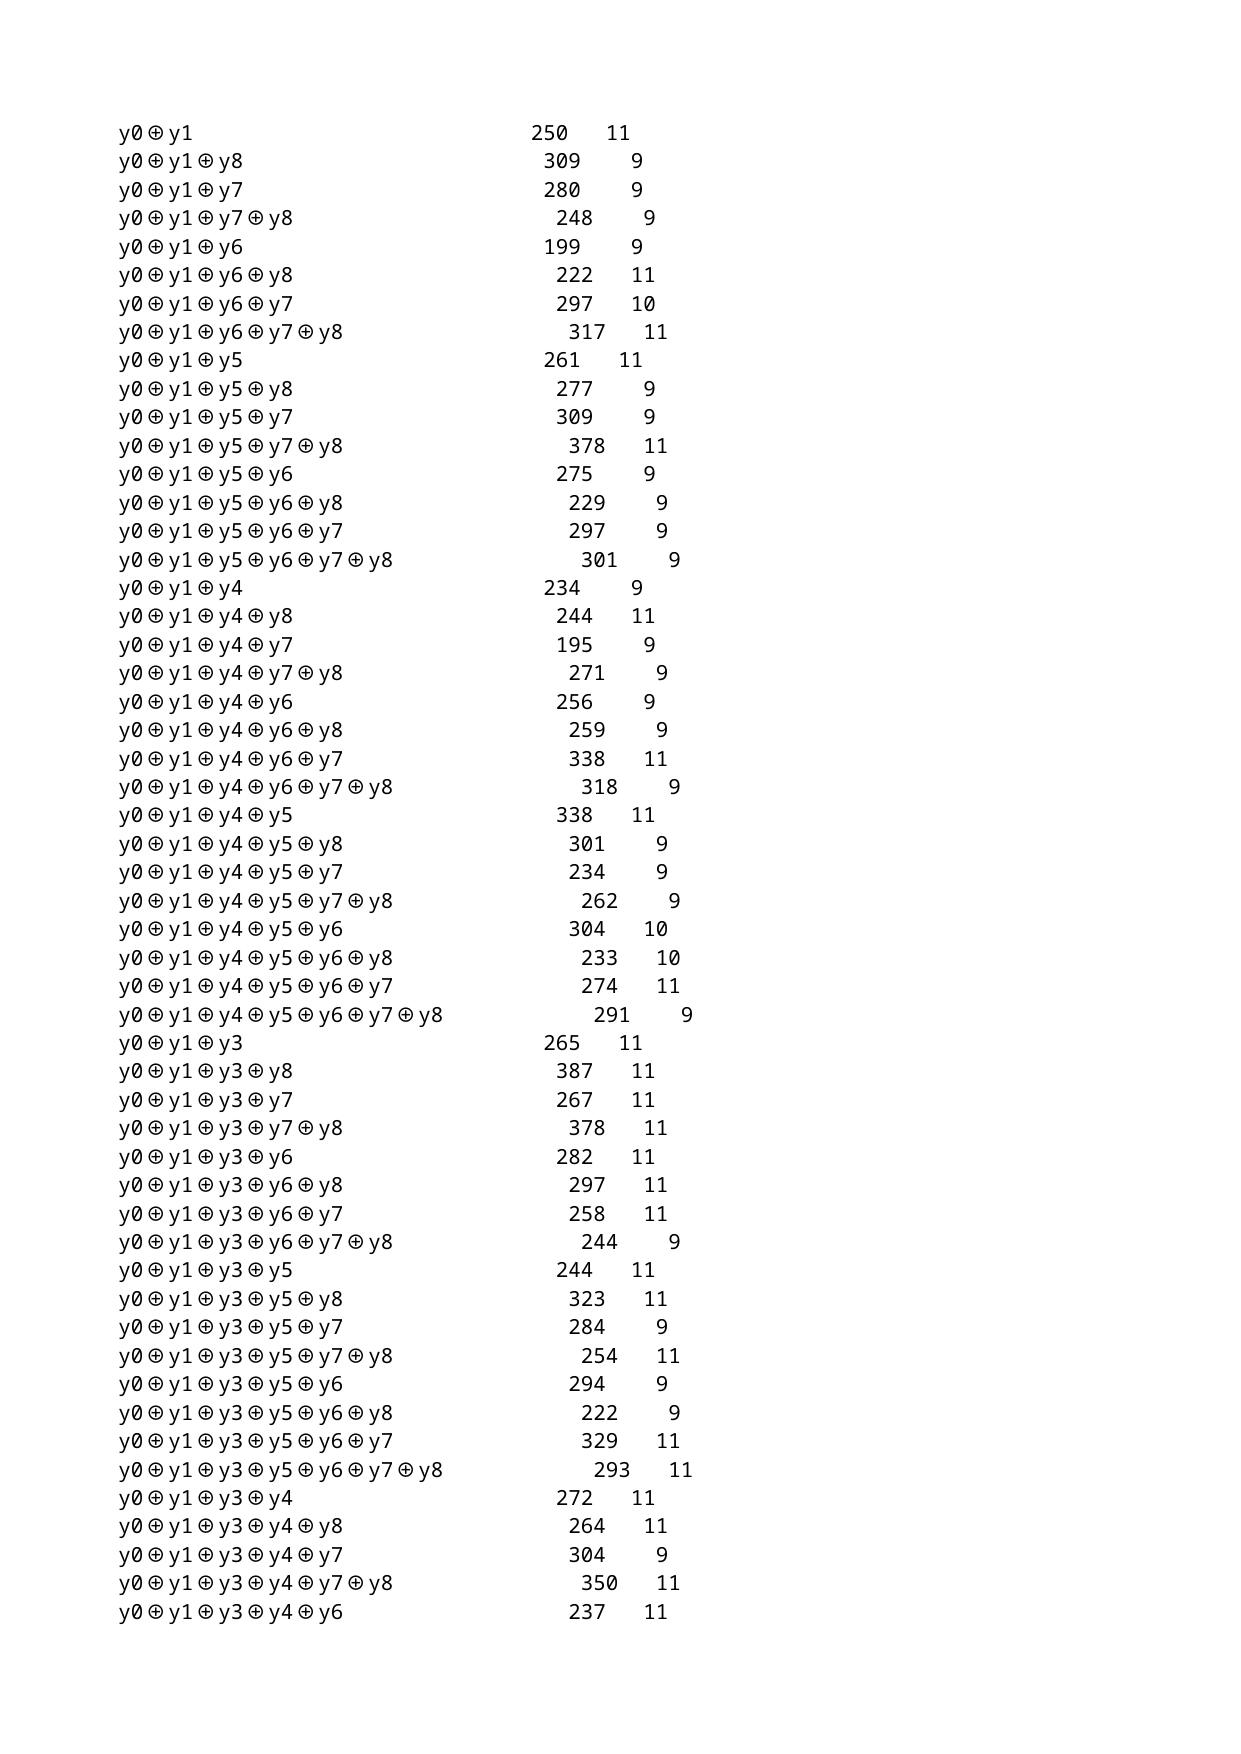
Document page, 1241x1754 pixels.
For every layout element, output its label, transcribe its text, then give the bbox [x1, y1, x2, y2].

text y0⊕y1 250 11 [118, 118, 1122, 147]
text y0⊕y1⊕y3⊕y8 387 11 [118, 1057, 1122, 1085]
text y0⊕y1⊕y3⊕y5⊕y6⊕y7 329 11 [118, 1426, 1122, 1455]
text y0⊕y1⊕y3⊕y7⊕y8 378 11 [118, 1113, 1122, 1142]
text y0⊕y1⊕y5⊕y6⊕y8 229 9 [118, 488, 1122, 516]
text y0⊕y1⊕y3⊕y4⊕y7⊕y8 350 11 [118, 1568, 1122, 1597]
text y0⊕y1⊕y3⊕y6 282 11 [118, 1142, 1122, 1170]
text y0⊕y1⊕y3⊕y5⊕y6⊕y7⊕y8 293 11 [118, 1455, 1122, 1483]
text y0⊕y1⊕y3⊕y7 267 11 [118, 1085, 1122, 1113]
text y0⊕y1⊕y4⊕y5⊕y8 301 9 [118, 829, 1122, 857]
text y0⊕y1⊕y5⊕y8 277 9 [118, 374, 1122, 402]
text y0⊕y1⊕y5⊕y6⊕y7 297 9 [118, 516, 1122, 545]
text y0⊕y1⊕y6⊕y8 222 11 [118, 260, 1122, 289]
text y0⊕y1⊕y3⊕y5 244 11 [118, 1256, 1122, 1284]
text y0⊕y1⊕y3⊕y4 272 11 [118, 1483, 1122, 1512]
text y0⊕y1⊕y3⊕y4⊕y7 304 9 [118, 1540, 1122, 1568]
text y0⊕y1⊕y7⊕y8 248 9 [118, 203, 1122, 232]
text y0⊕y1⊕y4⊕y7 195 9 [118, 630, 1122, 658]
text y0⊕y1⊕y5 261 11 [118, 346, 1122, 374]
text y0⊕y1⊕y3⊕y6⊕y7 258 11 [118, 1199, 1122, 1227]
text y0⊕y1⊕y4 234 9 [118, 573, 1122, 602]
text y0⊕y1⊕y4⊕y5⊕y6 304 10 [118, 914, 1122, 943]
text y0⊕y1⊕y3⊕y5⊕y8 323 11 [118, 1284, 1122, 1312]
text y0⊕y1⊕y4⊕y5⊕y7 234 9 [118, 857, 1122, 886]
text y0⊕y1⊕y4⊕y5 338 11 [118, 801, 1122, 829]
text y0⊕y1⊕y3⊕y4⊕y6 237 11 [118, 1597, 1122, 1625]
text y0⊕y1⊕y3⊕y5⊕y6⊕y8 222 9 [118, 1398, 1122, 1426]
text y0⊕y1⊕y3⊕y5⊕y7⊕y8 254 11 [118, 1341, 1122, 1369]
text y0⊕y1⊕y5⊕y6⊕y7⊕y8 301 9 [118, 545, 1122, 573]
text y0⊕y1⊕y4⊕y6⊕y7 338 11 [118, 744, 1122, 772]
text y0⊕y1⊕y3⊕y5⊕y6 294 9 [118, 1369, 1122, 1398]
text y0⊕y1⊕y3⊕y6⊕y7⊕y8 244 9 [118, 1227, 1122, 1256]
text y0⊕y1⊕y8 309 9 [118, 147, 1122, 175]
text y0⊕y1⊕y6⊕y7⊕y8 317 11 [118, 317, 1122, 346]
text y0⊕y1⊕y4⊕y5⊕y7⊕y8 262 9 [118, 886, 1122, 914]
text y0⊕y1⊕y3⊕y4⊕y8 264 11 [118, 1512, 1122, 1540]
text y0⊕y1⊕y4⊕y5⊕y6⊕y8 233 10 [118, 943, 1122, 971]
text y0⊕y1⊕y3⊕y5⊕y7 284 9 [118, 1312, 1122, 1341]
text y0⊕y1⊕y5⊕y7 309 9 [118, 402, 1122, 431]
text y0⊕y1⊕y4⊕y5⊕y6⊕y7⊕y8 291 9 [118, 1000, 1122, 1028]
text y0⊕y1⊕y5⊕y7⊕y8 378 11 [118, 431, 1122, 459]
text y0⊕y1⊕y6 199 9 [118, 232, 1122, 260]
text y0⊕y1⊕y4⊕y6⊕y8 259 9 [118, 715, 1122, 744]
text y0⊕y1⊕y7 280 9 [118, 175, 1122, 203]
text y0⊕y1⊕y4⊕y6⊕y7⊕y8 318 9 [118, 772, 1122, 801]
text y0⊕y1⊕y4⊕y8 244 11 [118, 602, 1122, 630]
text y0⊕y1⊕y3 265 11 [118, 1028, 1122, 1057]
text y0⊕y1⊕y3⊕y6⊕y8 297 11 [118, 1170, 1122, 1199]
text y0⊕y1⊕y4⊕y5⊕y6⊕y7 274 11 [118, 971, 1122, 1000]
text y0⊕y1⊕y4⊕y7⊕y8 271 9 [118, 658, 1122, 687]
text y0⊕y1⊕y5⊕y6 275 9 [118, 459, 1122, 488]
text y0⊕y1⊕y6⊕y7 297 10 [118, 289, 1122, 317]
text y0⊕y1⊕y4⊕y6 256 9 [118, 687, 1122, 715]
